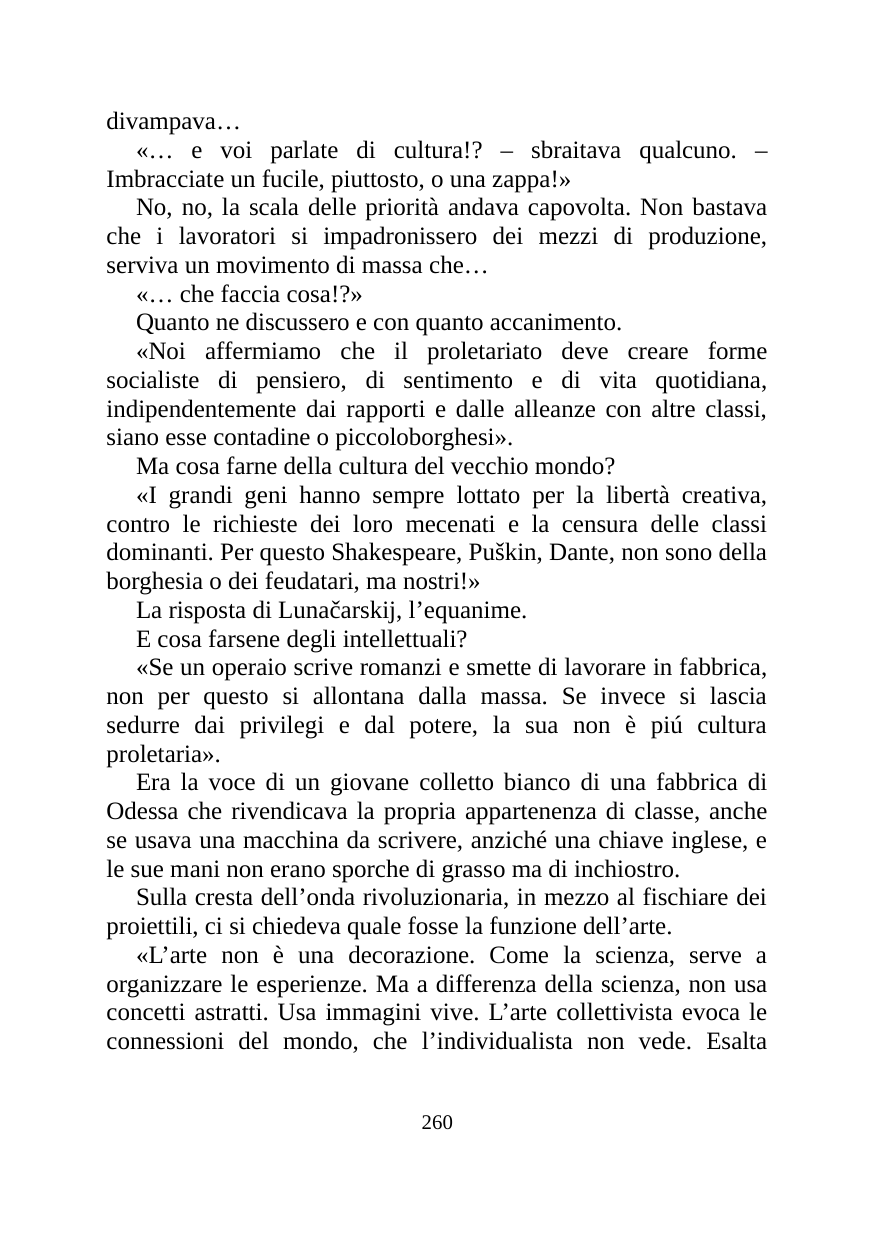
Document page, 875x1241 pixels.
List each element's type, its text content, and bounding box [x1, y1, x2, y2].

text Ma cosa farne della cultura del vecchio mondo? [106, 451, 768, 480]
text «Se un operaio scrive romanzi e smette di lavorare in fabbrica, non per questo si allontana dalla massa. Se invece si lascia sedurre dai privilegi e dal potere, la sua non è piú cultura proletaria». [106, 652, 768, 767]
text «… che faccia cosa!?» [106, 279, 768, 307]
text Era la voce di un giovane colletto bianco di una fabbrica di Odessa che rivendicava la propria appartenenza di classe, anche se usava una macchina da scrivere, anziché una chiave inglese, e le sue mani non erano sporche di grasso ma di inchiostro. [106, 767, 768, 882]
text Quanto ne discussero e con quanto accanimento. [106, 307, 768, 336]
text divampava… [106, 106, 768, 135]
text E cosa farsene degli intellettuali? [106, 624, 768, 652]
text «I grandi geni hanno sempre lottato per la libertà creativa, contro le richieste dei loro mecenati e la censura delle classi dominanti. Per questo Shakespeare, Puškin, Dante, non sono della borghesia o dei feudatari, ma nostri!» [106, 480, 768, 595]
text «L’arte non è una decorazione. Come la scienza, serve a organizzare le esperienze. Ma a differenza della scienza, non usa concetti astratti. Usa immagini vive. L’arte collettivista evoca le connessioni del mondo, che l’individualista non vede. Esalta [106, 940, 768, 1055]
text «… e voi parlate di cultura!? – sbraitava qualcuno. – Imbracciate un fucile, piuttosto, o una zappa!» [106, 135, 768, 192]
text La risposta di Lunačarskij, l’equanime. [106, 595, 768, 624]
text Sulla cresta dell’onda rivoluzionaria, in mezzo al fischiare dei proiettili, ci si chiedeva quale fosse la funzione dell’arte. [106, 882, 768, 940]
text «Noi affermiamo che il proletariato deve creare forme socialiste di pensiero, di sentimento e di vita quotidiana, indipendentemente dai rapporti e dalle alleanze con altre classi, siano esse contadine o piccoloborghesi». [106, 336, 768, 451]
text No, no, la scala delle priorità andava capovolta. Non bastava che i lavoratori si impadronissero dei mezzi di produzione, serviva un movimento di massa che… [106, 192, 768, 279]
